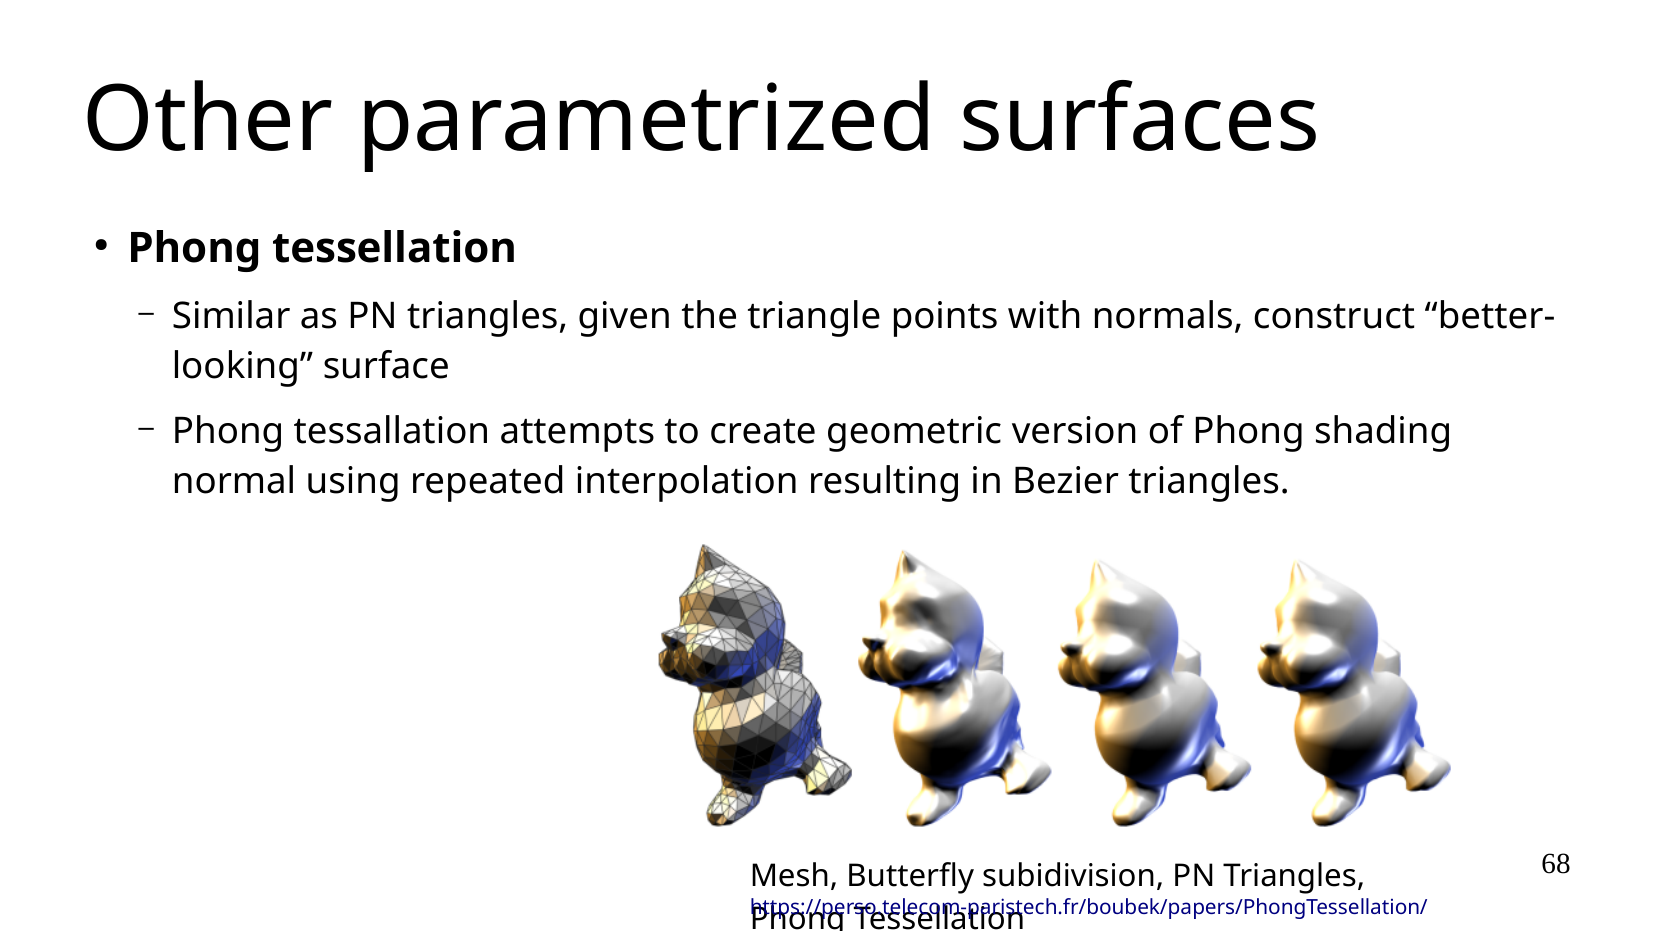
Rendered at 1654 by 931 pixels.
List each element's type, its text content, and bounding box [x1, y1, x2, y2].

title Other parametrized surfaces [82, 37, 1571, 193]
list Phong tessellation Similar as PN triangles, given the triangle points with normals, construct “better-looking” surface Phong tessallation attempts to create geometric version of Phong shading normal using repeated interpolation resulting in Bezier triangles. [82, 217, 1571, 511]
text_box Mesh, Butterfly subidivision, PN Triangles, Phong Tessellation [735, 845, 1471, 900]
text_box https://perso.telecom-paristech.fr/boubek/papers/PhongTessellation/ [735, 885, 1456, 931]
picture [646, 524, 1456, 846]
